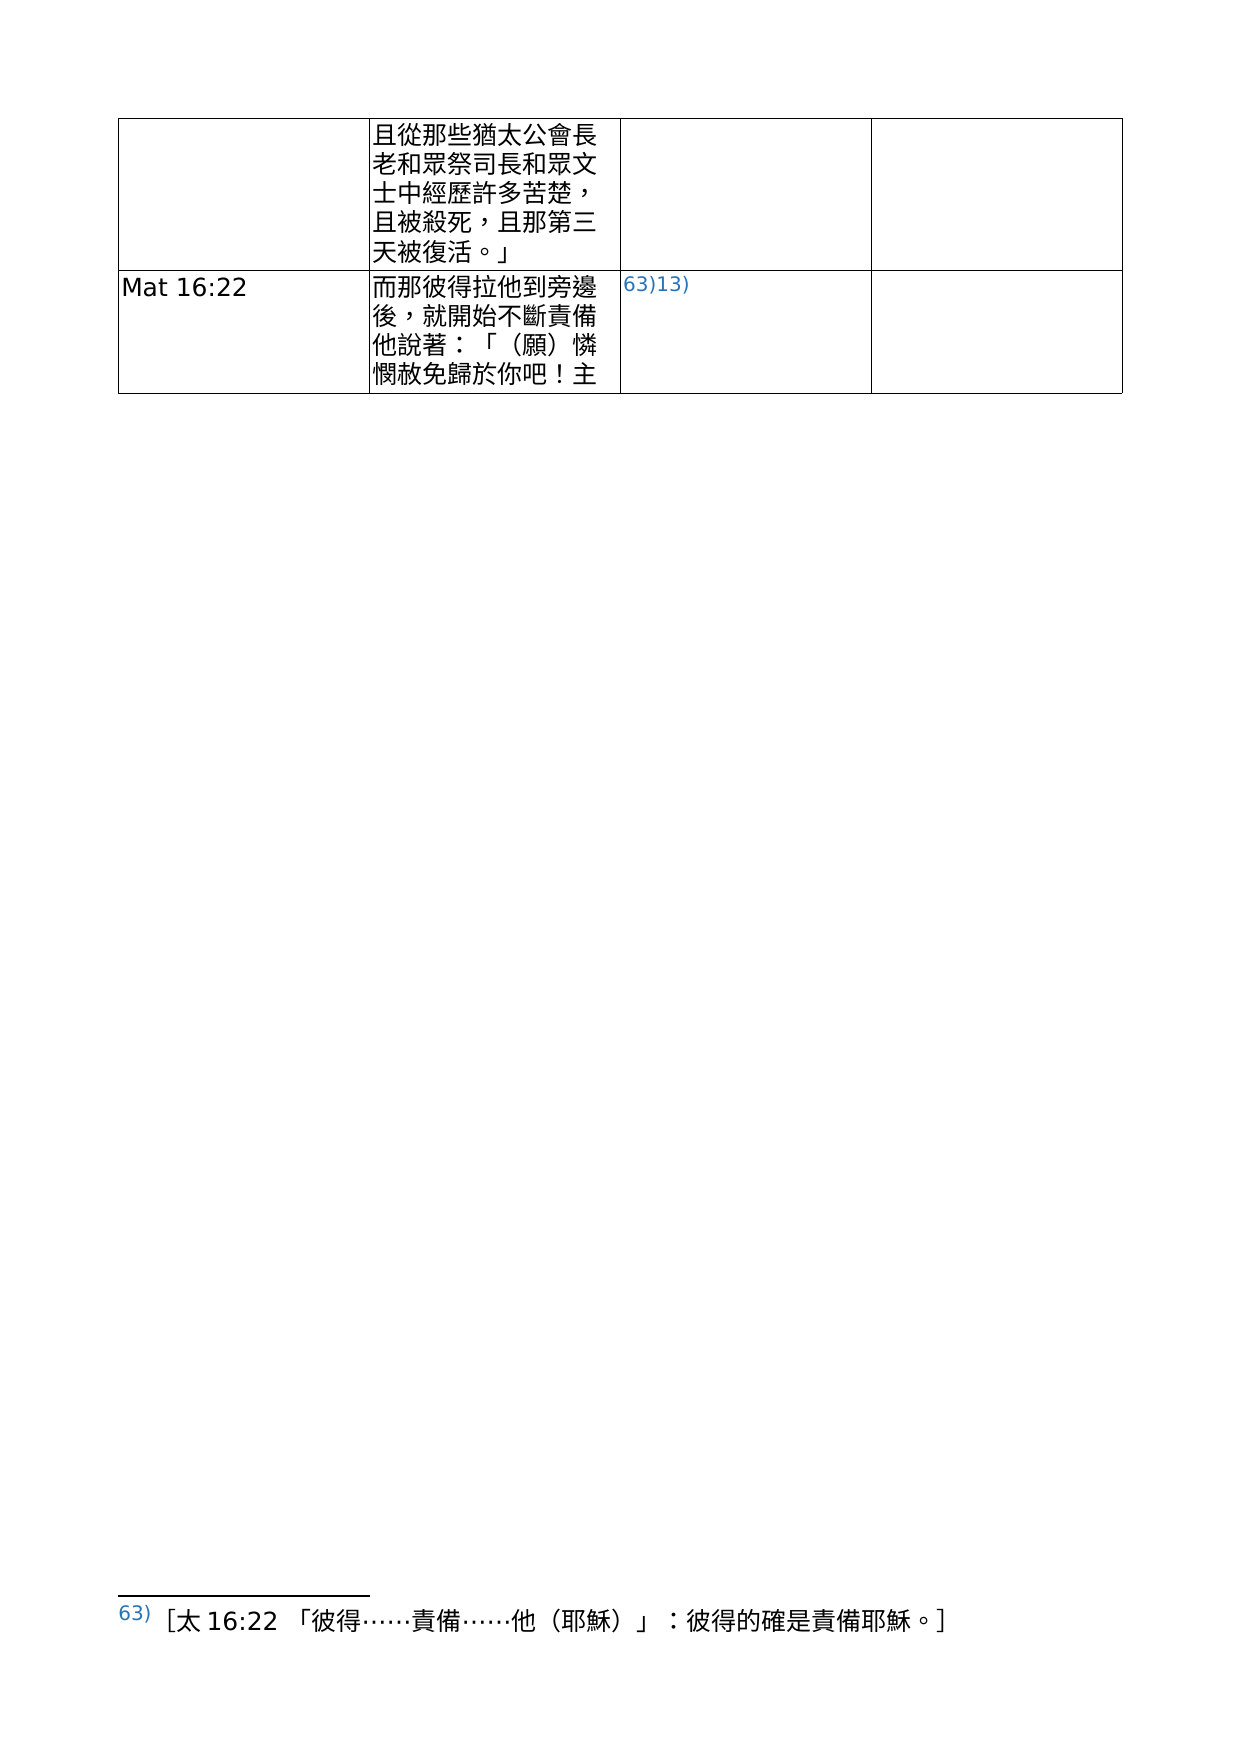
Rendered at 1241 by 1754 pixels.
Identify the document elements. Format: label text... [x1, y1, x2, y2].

table_cell [872, 271, 1122, 392]
table_cell 而那彼得拉他到旁邊後，就開始不斷責備他說著：「（願）憐憫赦免歸於你吧！主 [370, 271, 620, 392]
table_cell 13) [621, 271, 871, 392]
table_cell Mat 16:22 [119, 271, 369, 392]
table_cell [119, 119, 369, 270]
table_cell 且從那些猶太公會長老和眾祭司長和眾文士中經歷許多苦楚，且被殺死，且那第三天被復活。」 [370, 119, 620, 270]
table_cell [872, 119, 1122, 270]
table_cell [621, 119, 871, 270]
